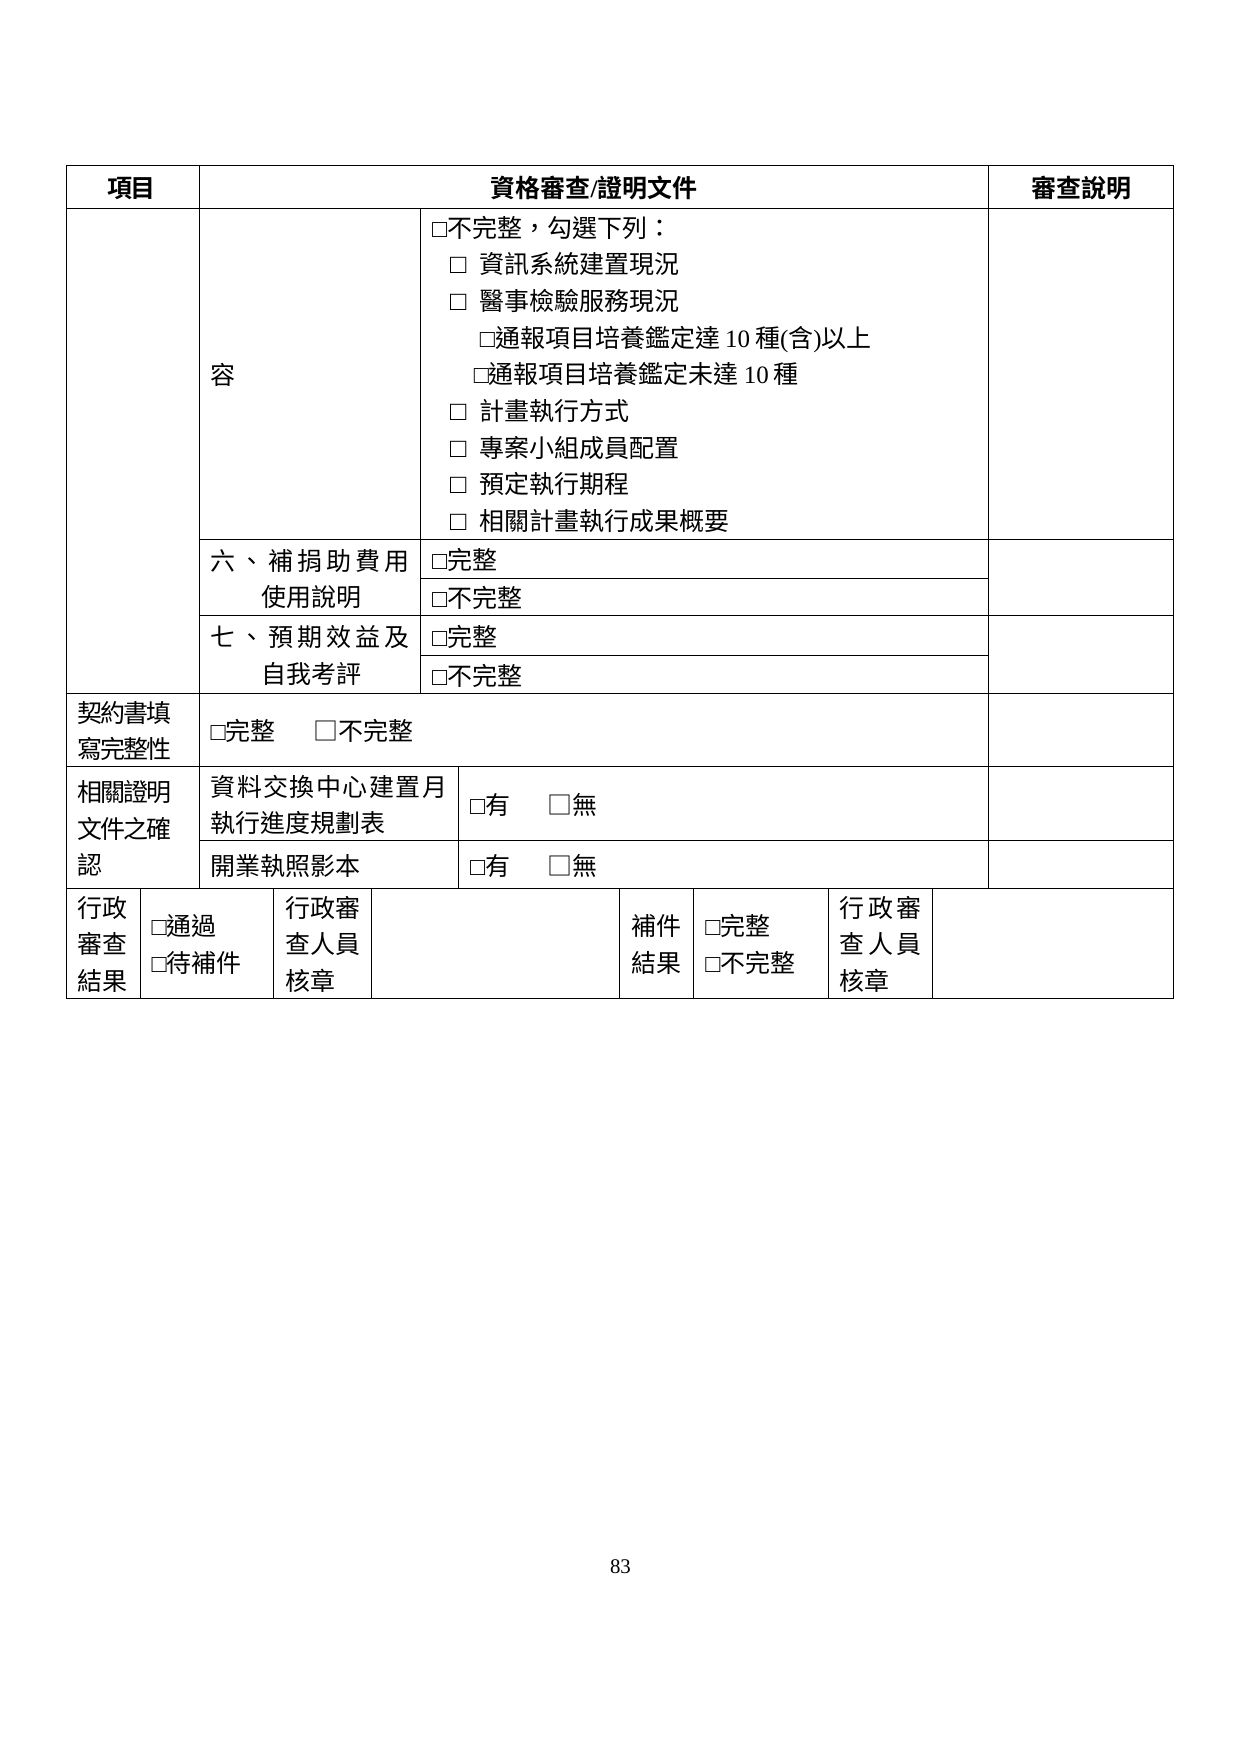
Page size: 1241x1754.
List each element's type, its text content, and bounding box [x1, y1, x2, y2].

table_cell □有 □無 [459, 841, 988, 888]
table_cell [989, 616, 1173, 692]
table_cell [989, 540, 1173, 615]
table_cell [989, 694, 1173, 766]
table_header 審查說明 [989, 166, 1173, 208]
table_cell □不完整，勾選下列： 資訊系統建置現況 醫事檢驗服務現況 □通報項目培養鑑定達10種(含)以上 □通報項目培養鑑定未達10種 計畫執行方式 專案小組成員配置 預定執行期程 相關計畫執行成果概要 [421, 209, 988, 539]
table_cell □完整 □不完整 [694, 889, 828, 997]
table_cell □不完整 [421, 579, 988, 615]
table_cell 相關證明文件之確認 [67, 767, 199, 888]
table_cell [989, 767, 1173, 839]
table_cell [989, 841, 1173, 888]
table_cell 資料交換中心建置月執行進度規劃表 [200, 767, 458, 839]
table_cell [67, 209, 199, 692]
table_cell □通過 □待補件 [141, 889, 273, 997]
table_cell □完整 [421, 540, 988, 578]
table_cell [372, 889, 619, 997]
table_cell 契約書填寫完整性 [67, 694, 199, 766]
table_cell 七、預期效益及自我考評 [200, 616, 420, 692]
table_cell [989, 209, 1173, 539]
table_cell □完整 [421, 616, 988, 655]
table_cell 行政審查人員核章 [274, 889, 371, 997]
table_cell 容 [200, 209, 420, 539]
table_header 資格審查/證明文件 [200, 166, 988, 208]
table_cell 行政審查結果 [67, 889, 140, 997]
table_cell 補件結果 [620, 889, 693, 997]
table_header 項目 [67, 166, 199, 208]
table_cell □不完整 [421, 656, 988, 692]
table_cell [933, 889, 1173, 997]
table_cell 開業執照影本 [200, 841, 458, 888]
table_cell □完整 □不完整 [200, 694, 988, 766]
table_cell □有 □無 [459, 767, 988, 839]
table_cell 行政審查人員核章 [829, 889, 932, 997]
table_cell 六、補捐助費用使用說明 [200, 540, 420, 615]
